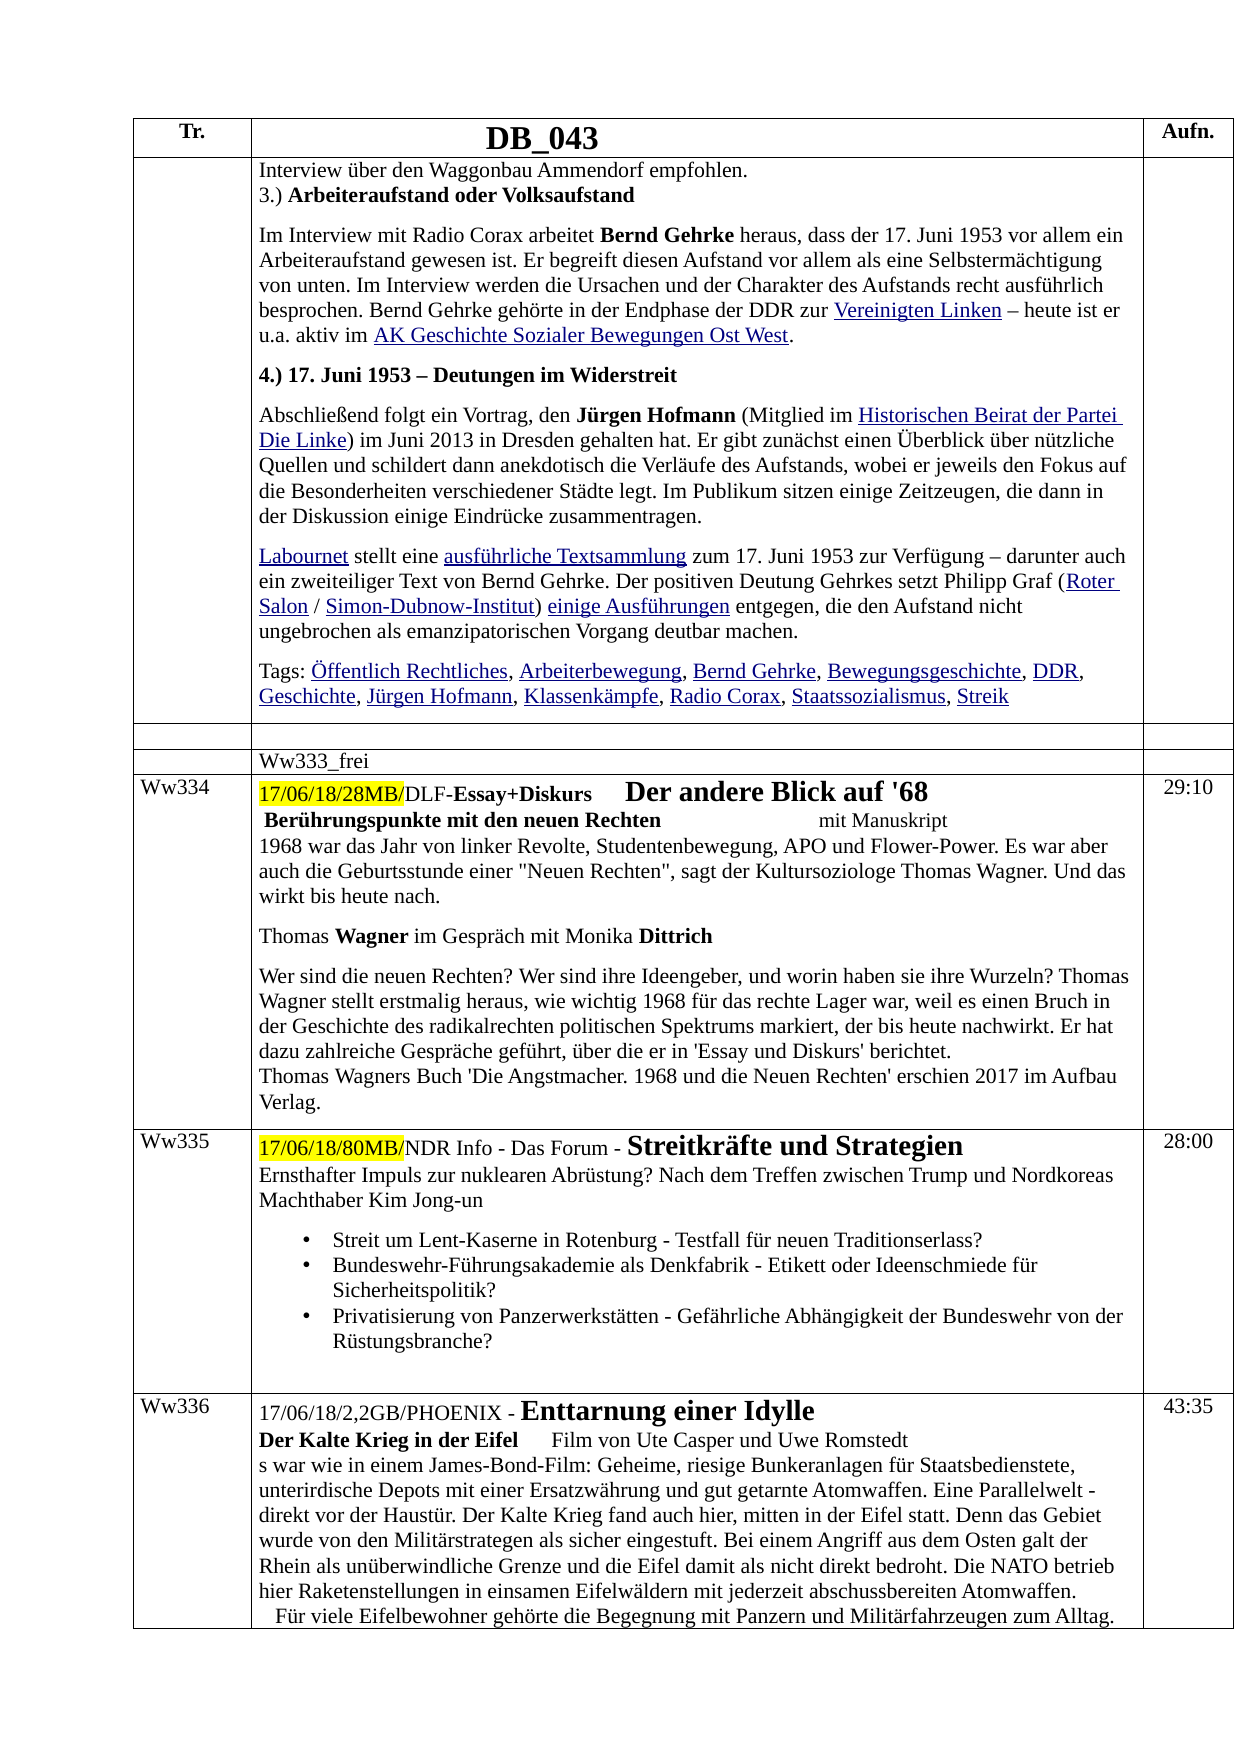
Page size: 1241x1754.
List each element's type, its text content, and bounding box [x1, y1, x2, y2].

table_header DB_043 [252, 119, 1143, 157]
table_cell 17/06/18/80MB/NDR Info - Das Forum - Streitkräfte und Strategien Ernsthafter Impuls zur nuklearen Abrüstung? Nach dem Treffen zwischen Trump und Nordkoreas Machthaber Kim Jong-un Streit um Lent-Kaserne in Rotenburg - Testfall für neuen Traditionserlass? Bundeswehr-Führungsakademie als Denkfabrik - Etikett oder Ideenschmiede für Sicherheitspolitik? Privatisierung von Panzerwerkstätten - Gefährliche Abhängigkeit der Bundeswehr von der Rüstungsbranche? [252, 1130, 1143, 1393]
table_cell 17/06/18/28MB/DLF-Essay+Diskurs Der andere Blick auf '68 Berührungspunkte mit den neuen Rechten mit Manuskript 1968 war das Jahr von linker Revolte, Studentenbewegung, APO und Flower-Power. Es war aber auch die Geburtsstunde einer "Neuen Rechten", sagt der Kultursoziologe Thomas Wagner. Und das wirkt bis heute nach. Thomas Wagner im Gespräch mit Monika Dittrich Wer sind die neuen Rechten? Wer sind ihre Ideengeber, und worin haben sie ihre Wurzeln? Thomas Wagner stellt erstmalig heraus, wie wichtig 1968 für das rechte Lager war, weil es einen Bruch in der Geschichte des radikalrechten politischen Spektrums markiert, der bis heute nachwirkt. Er hat dazu zahlreiche Gespräche geführt, über die er in 'Essay und Diskurs' berichtet. Thomas Wagners Buch 'Die Angstmacher. 1968 und die Neuen Rechten' erschien 2017 im Aufbau Verlag. [252, 775, 1143, 1128]
table_cell [1144, 724, 1233, 748]
table_cell [134, 724, 251, 748]
table_cell 28:00 [1144, 1130, 1233, 1393]
table_cell Ww333_frei [252, 750, 1143, 774]
table_cell [1144, 750, 1233, 774]
table_cell [252, 724, 1143, 748]
table_cell 29:10 [1144, 775, 1233, 1128]
table_header Aufn. [1144, 119, 1233, 157]
table_cell 17/06/18/2,2GB/PHOENIX - Enttarnung einer Idylle Der Kalte Krieg in der Eifel Film von Ute Casper und Uwe Romstedt s war wie in einem James-Bond-Film: Geheime, riesige Bunkeranlagen für Staatsbedienstete, unterirdische Depots mit einer Ersatzwährung und gut getarnte Atomwaffen. Eine Parallelwelt - direkt vor der Haustür. Der Kalte Krieg fand auch hier, mitten in der Eifel statt. Denn das Gebiet wurde von den Militärstrategen als sicher eingestuft. Bei einem Angriff aus dem Osten galt der Rhein als unüberwindliche Grenze und die Eifel damit als nicht direkt bedroht. Die NATO betrieb hier Raketenstellungen in einsamen Eifelwäldern mit jederzeit abschussbereiten Atomwaffen. Für viele Eifelbewohner gehörte die Begegnung mit Panzern und Militärfahrzeugen zum Alltag. [252, 1394, 1143, 1628]
table_cell Ww336 [134, 1394, 251, 1628]
table_cell [1144, 158, 1233, 723]
table_cell 43:35 [1144, 1394, 1233, 1628]
table_cell Ww335 [134, 1130, 251, 1393]
table_header Tr. [134, 119, 251, 157]
table_cell Interview über den Waggonbau Ammendorf empfohlen. 3.) Arbeiteraufstand oder Volksaufstand Im Interview mit Radio Corax arbeitet Bernd Gehrke heraus, dass der 17. Juni 1953 vor allem ein Arbeiteraufstand gewesen ist. Er begreift diesen Aufstand vor allem als eine Selbstermächtigung von unten. Im Interview werden die Ursachen und der Charakter des Aufstands recht ausführlich besprochen. Bernd Gehrke gehörte in der Endphase der DDR zur Vereinigten Linken – heute ist er u.a. aktiv im AK Geschichte Sozialer Bewegungen Ost West. 4.) 17. Juni 1953 – Deutungen im Widerstreit Abschließend folgt ein Vortrag, den Jürgen Hofmann (Mitglied im Historischen Beirat der Partei Die Linke) im Juni 2013 in Dresden gehalten hat. Er gibt zunächst einen Überblick über nützliche Quellen und schildert dann anekdotisch die Verläufe des Aufstands, wobei er jeweils den Fokus auf die Besonderheiten verschiedener Städte legt. Im Publikum sitzen einige Zeitzeugen, die dann in der Diskussion einige Eindrücke zusammentragen. Labournet stellt eine ausführliche Textsammlung zum 17. Juni 1953 zur Verfügung – darunter auch ein zweiteiliger Text von Bernd Gehrke. Der positiven Deutung Gehrkes setzt Philipp Graf (Roter Salon / Simon-Dubnow-Institut) einige Ausführungen entgegen, die den Aufstand nicht ungebrochen als emanzipatorischen Vorgang deutbar machen. Tags: Öffentlich Rechtliches, Arbeiterbewegung, Bernd Gehrke, Bewegungsgeschichte, DDR, Geschichte, Jürgen Hofmann, Klassenkämpfe, Radio Corax, Staatssozialismus, Streik [252, 158, 1143, 723]
table_cell Ww334 [134, 775, 251, 1128]
table_cell [134, 158, 251, 723]
table_cell [134, 750, 251, 774]
